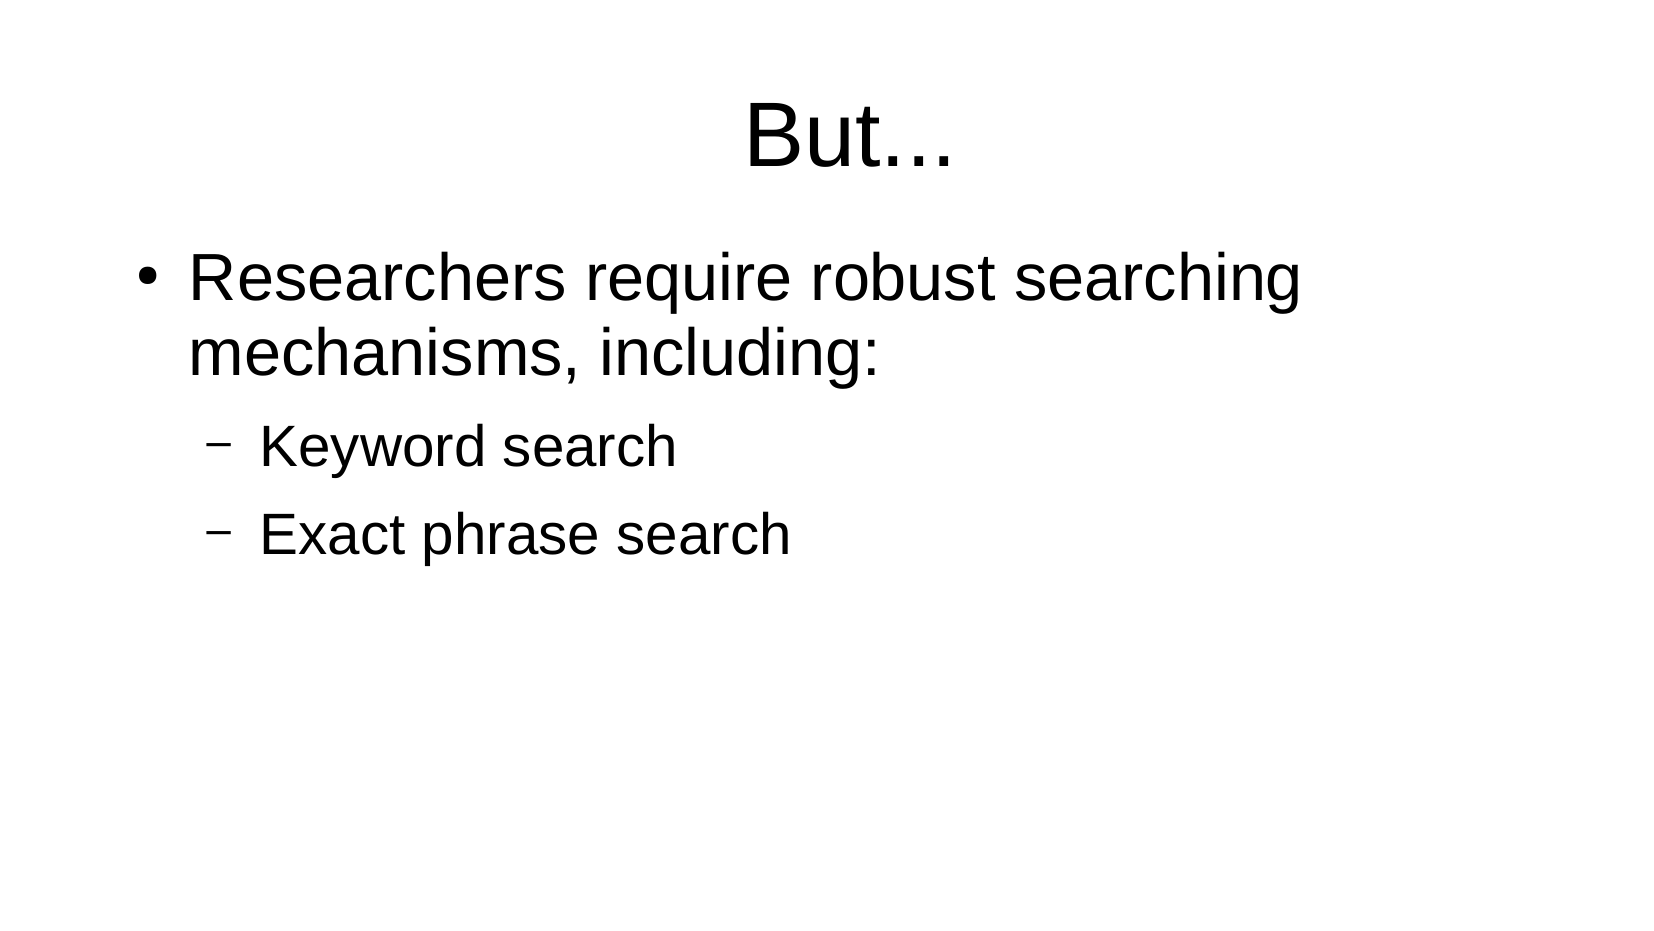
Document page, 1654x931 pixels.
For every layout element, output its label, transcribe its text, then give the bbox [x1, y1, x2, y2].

title But... [106, 57, 1595, 213]
list Researchers require robust searching mechanisms, including: Keyword search Exact phrase search [118, 240, 1607, 780]
